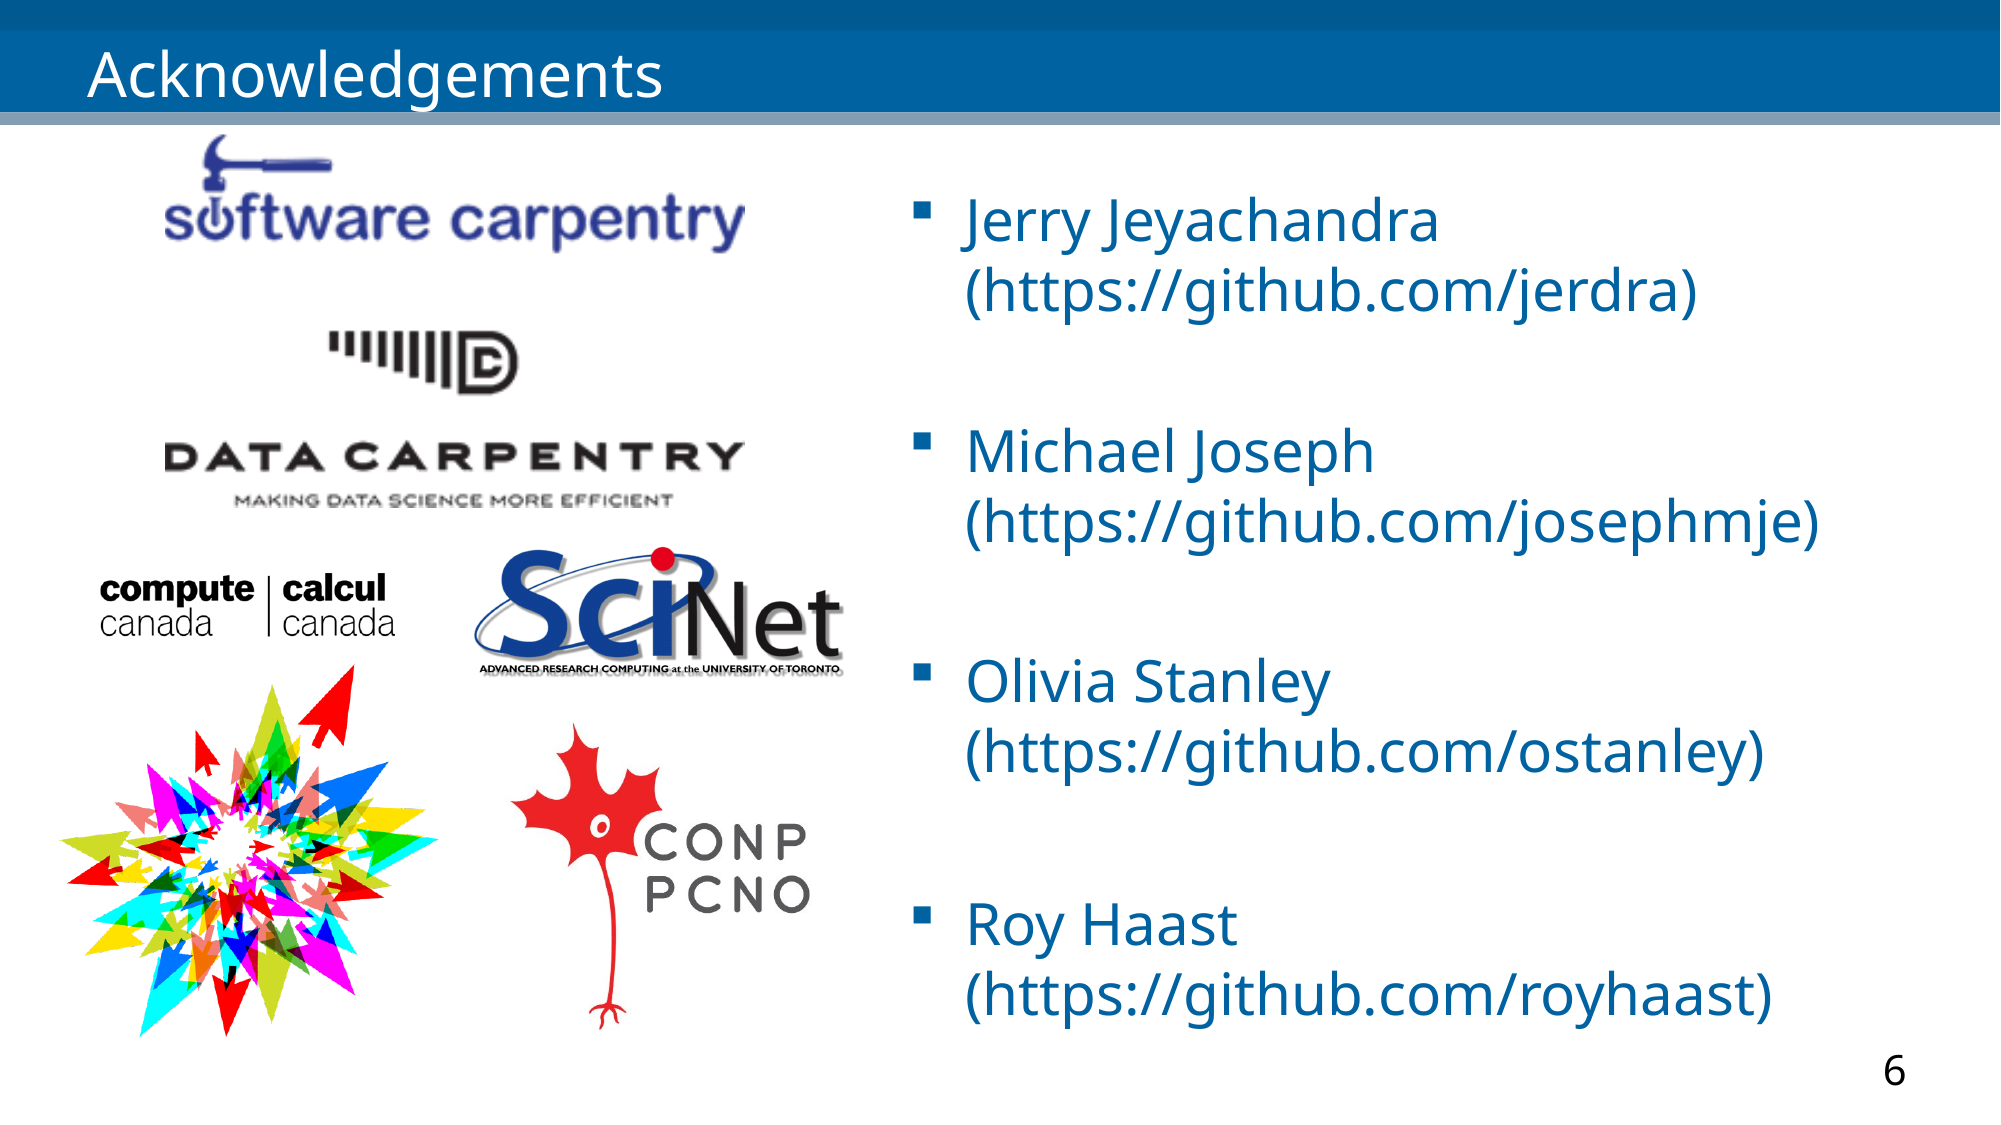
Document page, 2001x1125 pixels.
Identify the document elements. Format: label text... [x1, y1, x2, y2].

picture [493, 700, 833, 1040]
list Jerry Jeyachandra (https://github.com/jerdra) Michael Joseph (https://github.com/josephmje) Olivia Stanley (https://github.com/ostanley) Roy Haast (https://github.com/royhaast) [897, 177, 1970, 803]
slide_number [1803, 1038, 1987, 1107]
picture [470, 543, 857, 680]
picture [165, 113, 745, 508]
picture [59, 566, 439, 1052]
title Acknowledgements [76, 21, 1926, 124]
